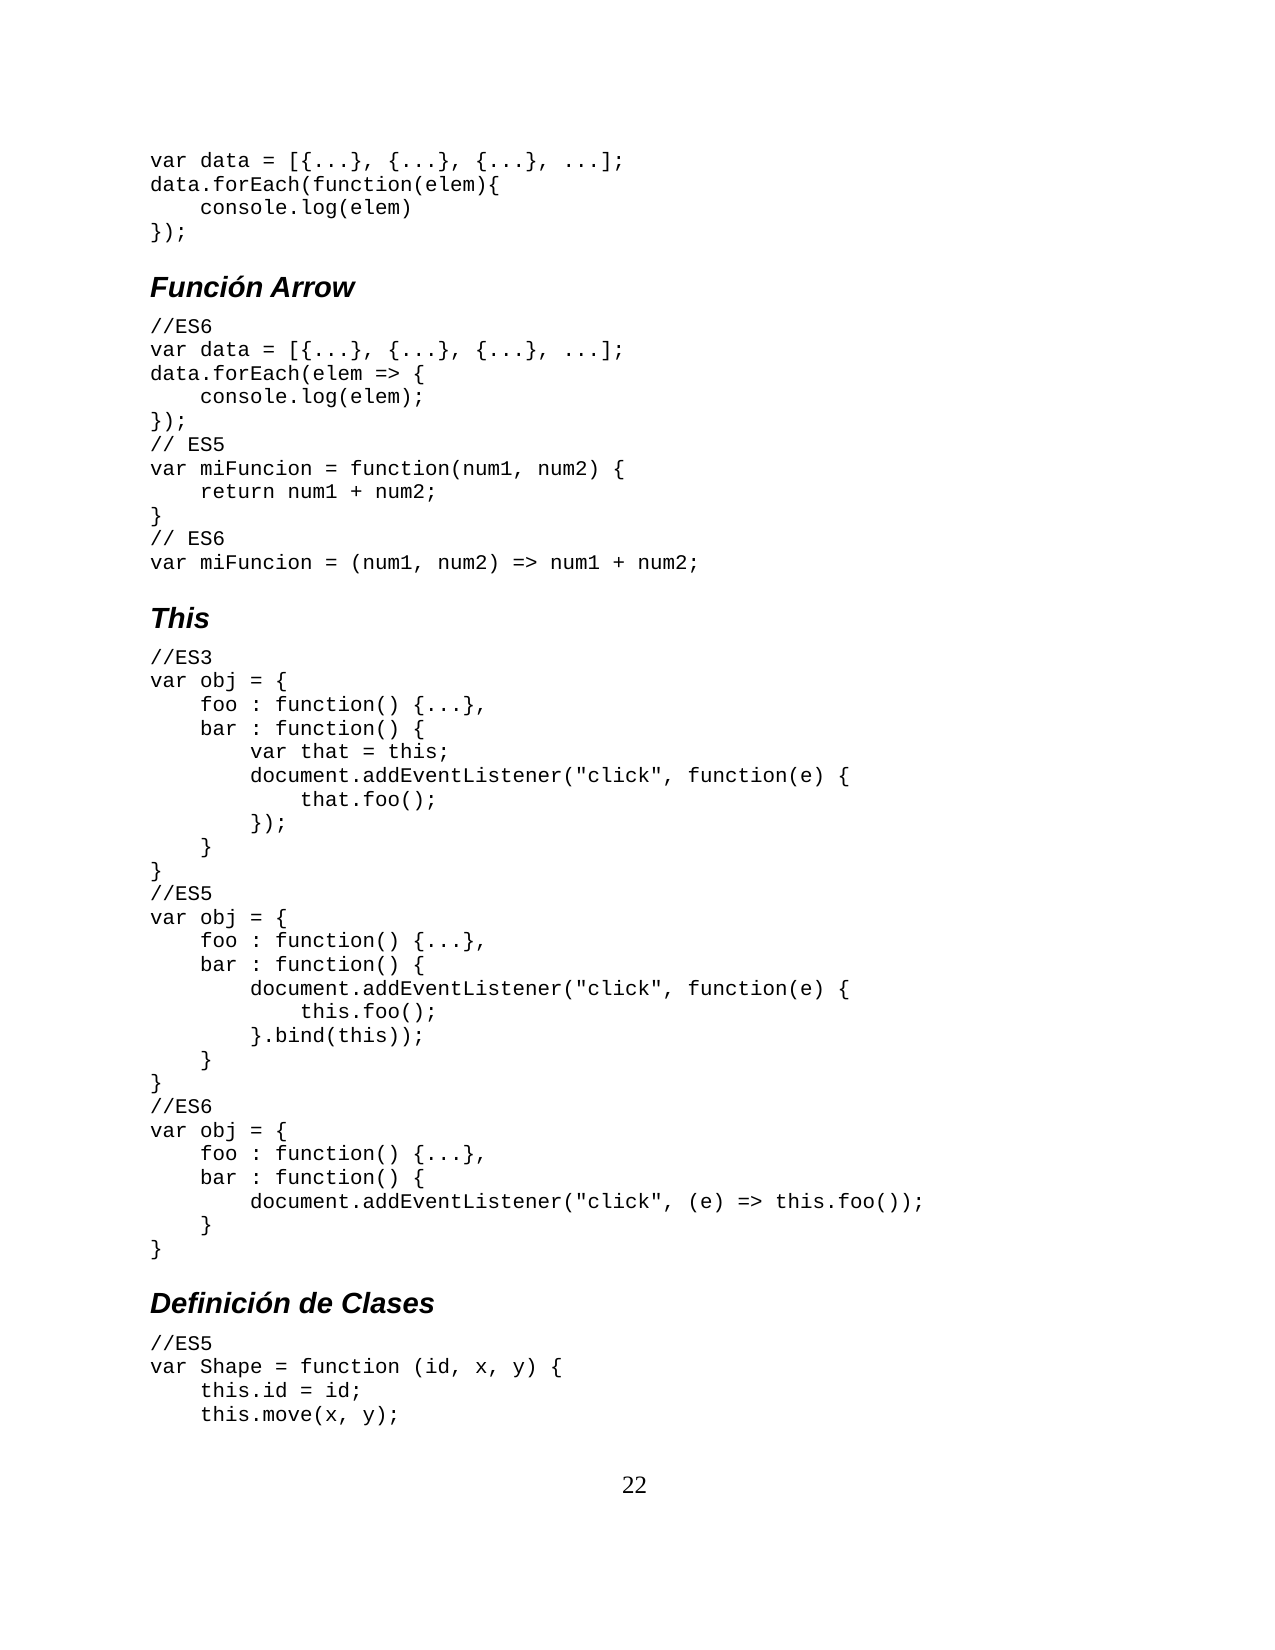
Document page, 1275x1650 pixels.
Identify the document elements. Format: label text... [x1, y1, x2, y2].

text } [150, 1049, 1125, 1072]
text var miFuncion = function(num1, num2) { [150, 457, 1125, 481]
text } [150, 836, 1125, 859]
text var obj = { [150, 1120, 1125, 1143]
subtitle Definición de Clases [150, 1287, 1125, 1320]
text console.log(elem) [150, 197, 1125, 221]
text return num1 + num2; [150, 481, 1125, 505]
text //ES5 [150, 1333, 1125, 1356]
text }); [150, 812, 1125, 836]
text this.move(x, y); [150, 1403, 1125, 1427]
text document.addEventListener("click", (e) => this.foo()); [150, 1191, 1125, 1214]
text foo : function() {...}, [150, 694, 1125, 718]
text foo : function() {...}, [150, 1143, 1125, 1167]
text var data = [{...}, {...}, {...}, ...]; [150, 150, 1125, 174]
text console.log(elem); [150, 387, 1125, 410]
text // ES5 [150, 434, 1125, 457]
text that.foo(); [150, 789, 1125, 812]
text var Shape = function (id, x, y) { [150, 1356, 1125, 1380]
text //ES6 [150, 1096, 1125, 1120]
text var that = this; [150, 741, 1125, 765]
text }.bind(this)); [150, 1025, 1125, 1049]
text var obj = { [150, 907, 1125, 931]
text data.forEach(function(elem){ [150, 174, 1125, 197]
text //ES5 [150, 883, 1125, 907]
text bar : function() { [150, 718, 1125, 741]
text bar : function() { [150, 1167, 1125, 1191]
text data.forEach(elem => { [150, 363, 1125, 387]
text var data = [{...}, {...}, {...}, ...]; [150, 339, 1125, 363]
text } [150, 1238, 1125, 1262]
text document.addEventListener("click", function(e) { [150, 978, 1125, 1001]
text document.addEventListener("click", function(e) { [150, 765, 1125, 789]
text } [150, 859, 1125, 883]
text // ES6 [150, 528, 1125, 552]
text this.id = id; [150, 1380, 1125, 1403]
text } [150, 1214, 1125, 1238]
text foo : function() {...}, [150, 931, 1125, 954]
text var obj = { [150, 670, 1125, 694]
subtitle This [150, 601, 1125, 634]
text //ES3 [150, 647, 1125, 670]
subtitle Función Arrow [150, 269, 1125, 303]
text this.foo(); [150, 1001, 1125, 1025]
text } [150, 505, 1125, 528]
text } [150, 1072, 1125, 1096]
text }); [150, 221, 1125, 244]
text }); [150, 410, 1125, 434]
text bar : function() { [150, 954, 1125, 978]
text //ES6 [150, 316, 1125, 339]
text var miFuncion = (num1, num2) => num1 + num2; [150, 552, 1125, 576]
